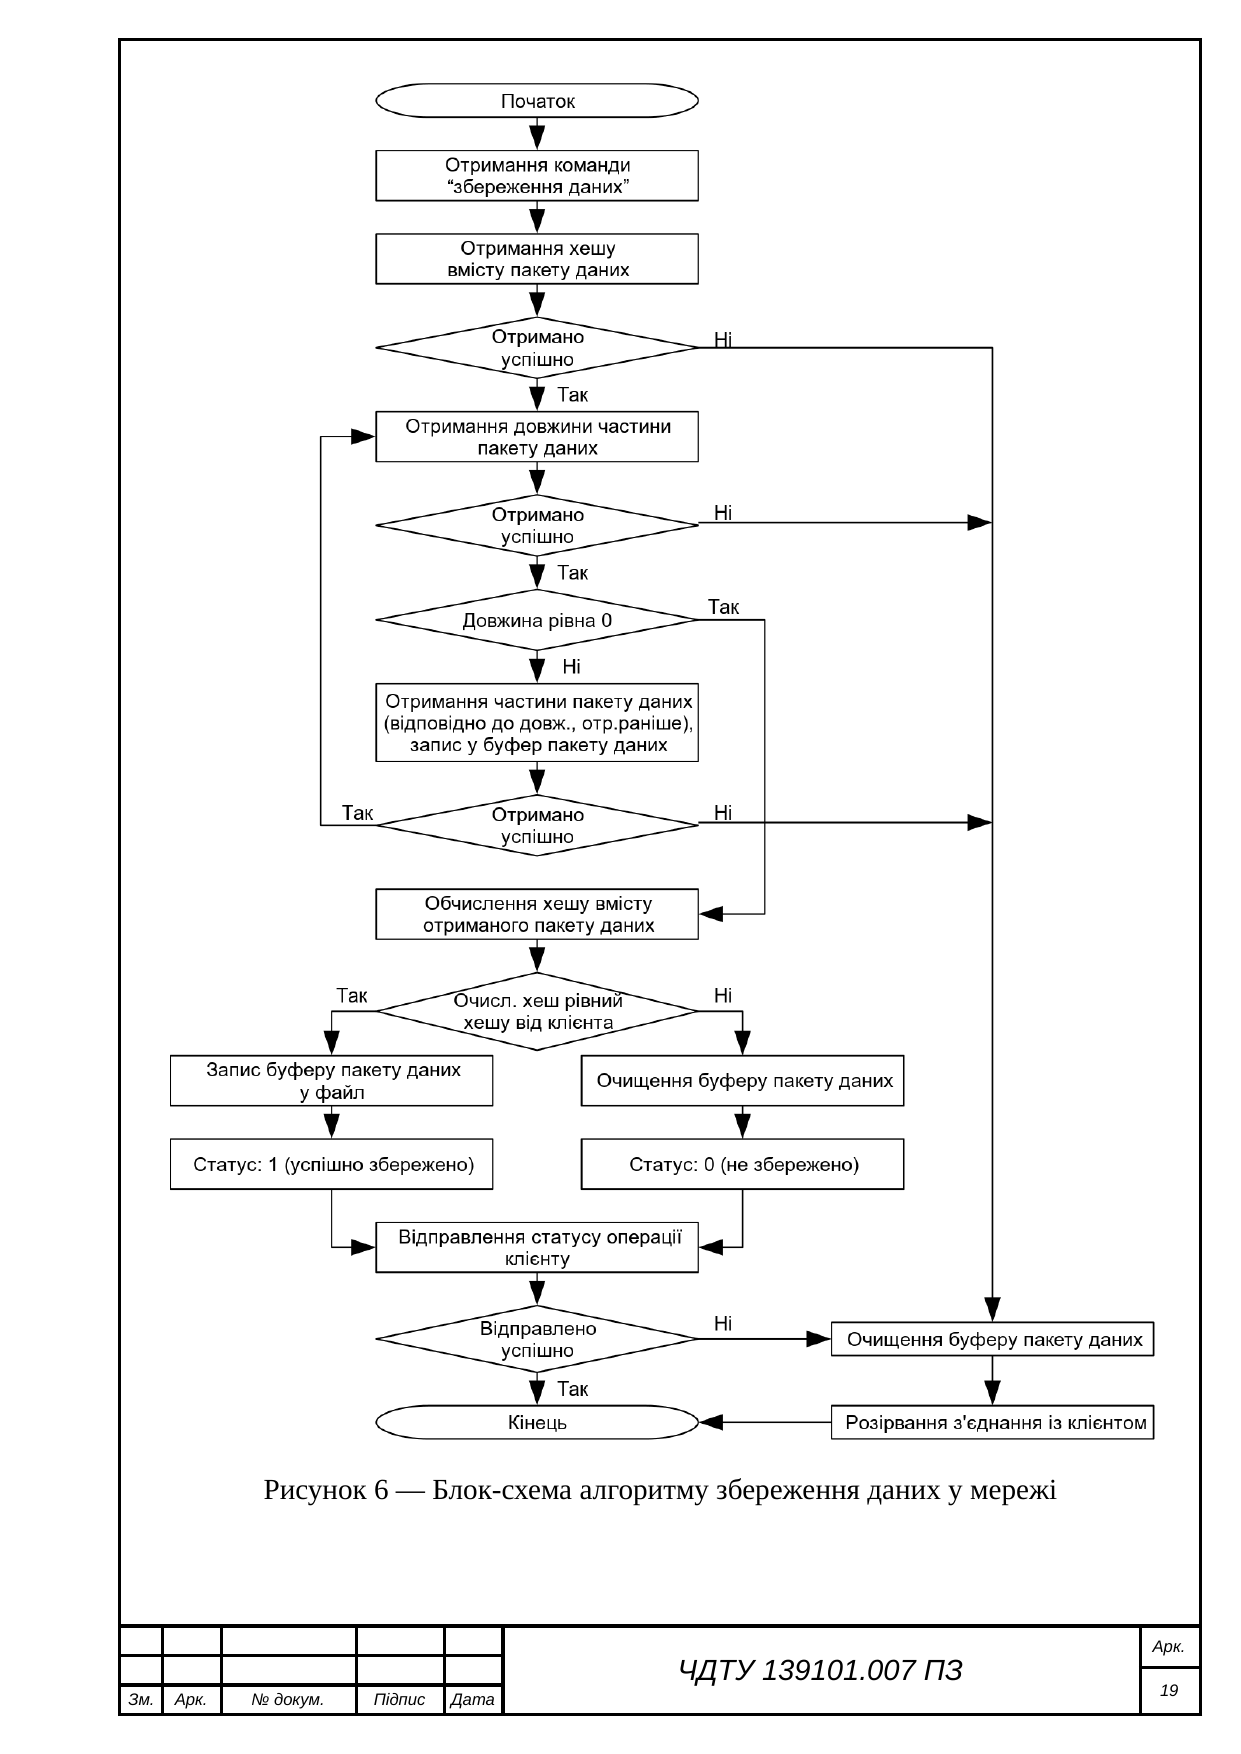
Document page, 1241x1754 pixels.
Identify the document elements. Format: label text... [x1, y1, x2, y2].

text Рисунок 6 — Блок-схема алгоритму збереження даних у мережі [151, 1472, 1170, 1505]
picture [150, 70, 1170, 1456]
